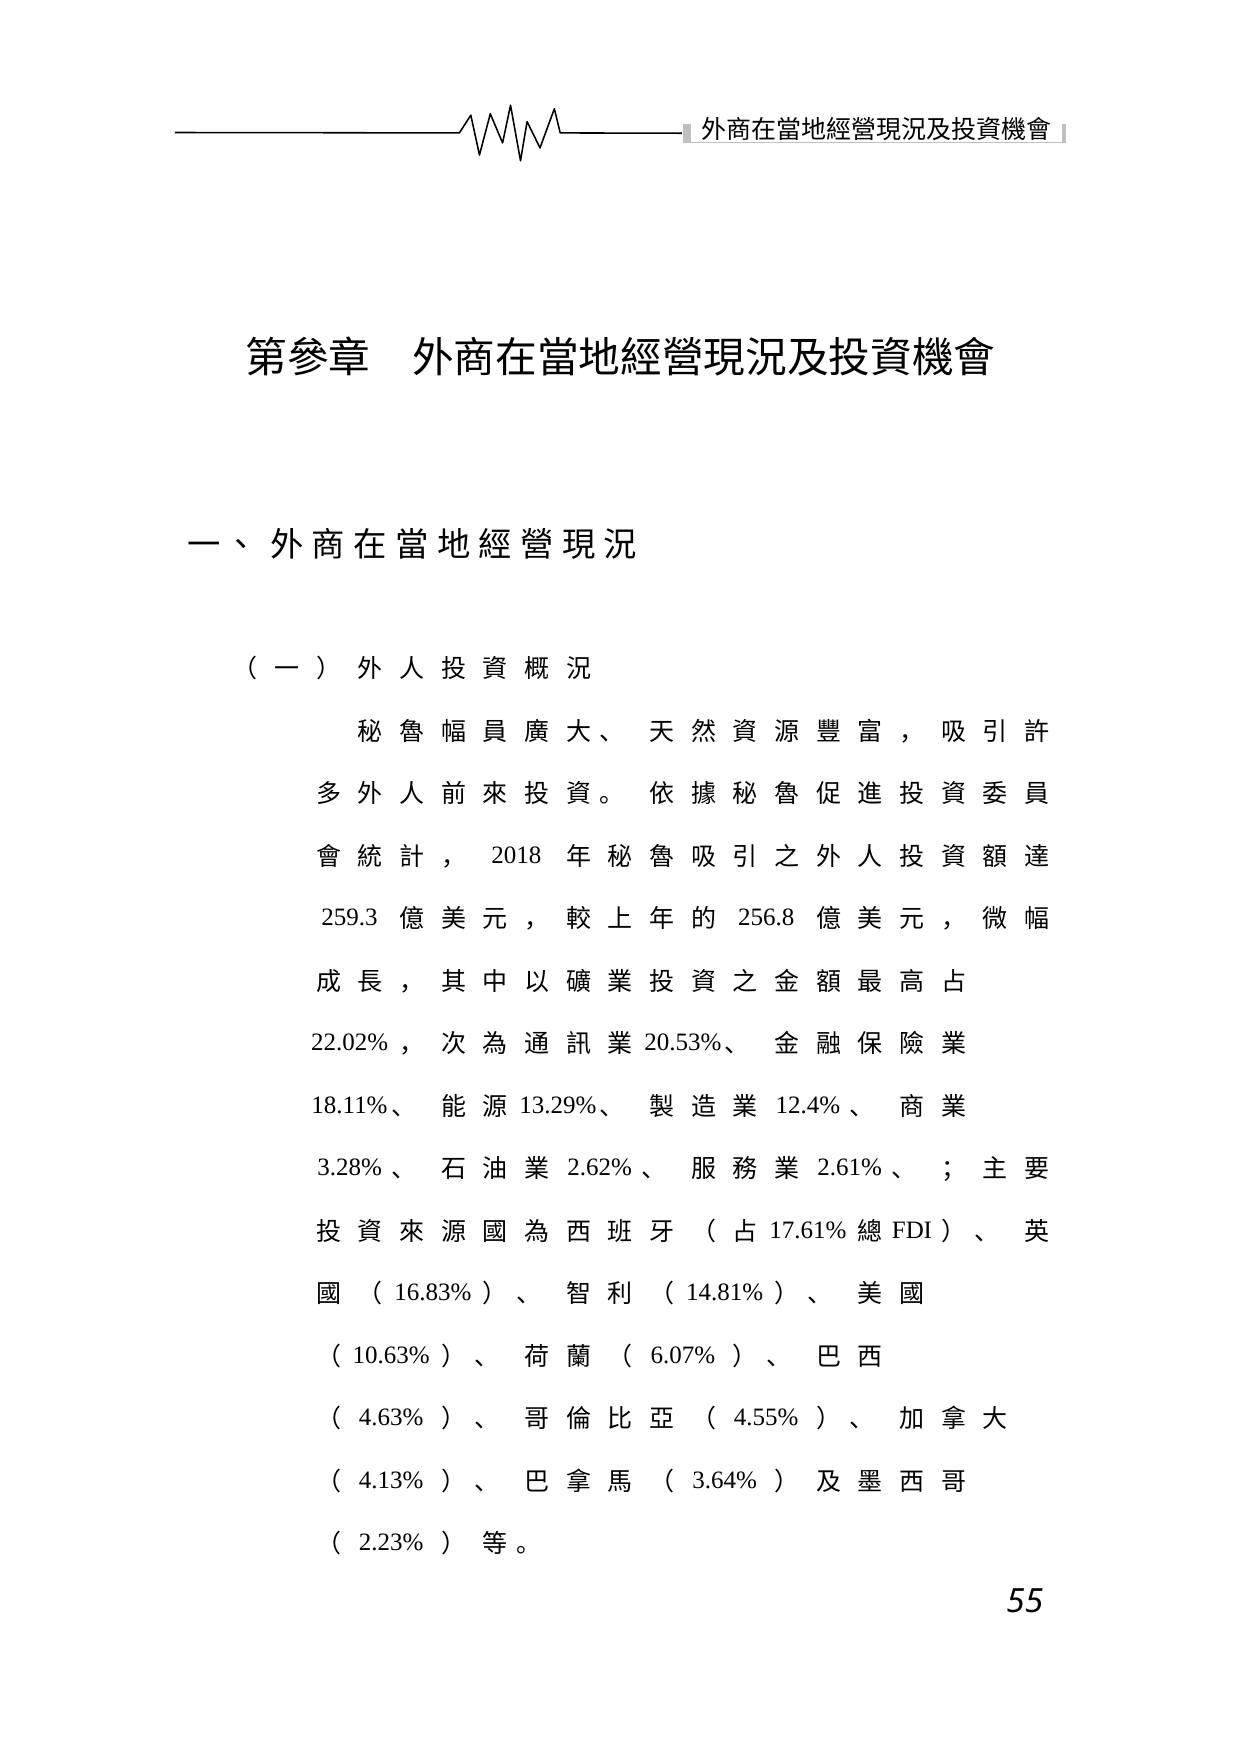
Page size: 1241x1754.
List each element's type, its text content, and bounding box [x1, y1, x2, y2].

text 第參章 外商在當地經營現況及投資機會 [183, 313, 1058, 375]
text 一、外商在當地經營現況 [183, 500, 1058, 563]
text 秘魯幅員廣大、天然資源豐富，吸引許多外人前來投資。依據秘魯促進投資委員會統計，2018年秘魯吸引之外人投資額達259.3億美元，較上年的256.8億美元，微幅成長，其中以礦業投資之金額最高占22.02%，次為通訊業20.53%、金融保險業18.11%、能源13.29%、製造業12.4%、商業3.28%、石油業2.62%、服務業2.61%、；主要投資來源國為西班牙（占17.61%總FDI）、英國（16.83%）、智利（14.81%）、美國（10.63%）、荷蘭（6.07%）、巴西（4.63%）、哥倫比亞（4.55%）、加拿大（4.13%）、巴拿馬（3.64%）及墨西哥（2.23%）等。 [281, 688, 1058, 1563]
text （一）外人投資概況 [207, 625, 1058, 688]
